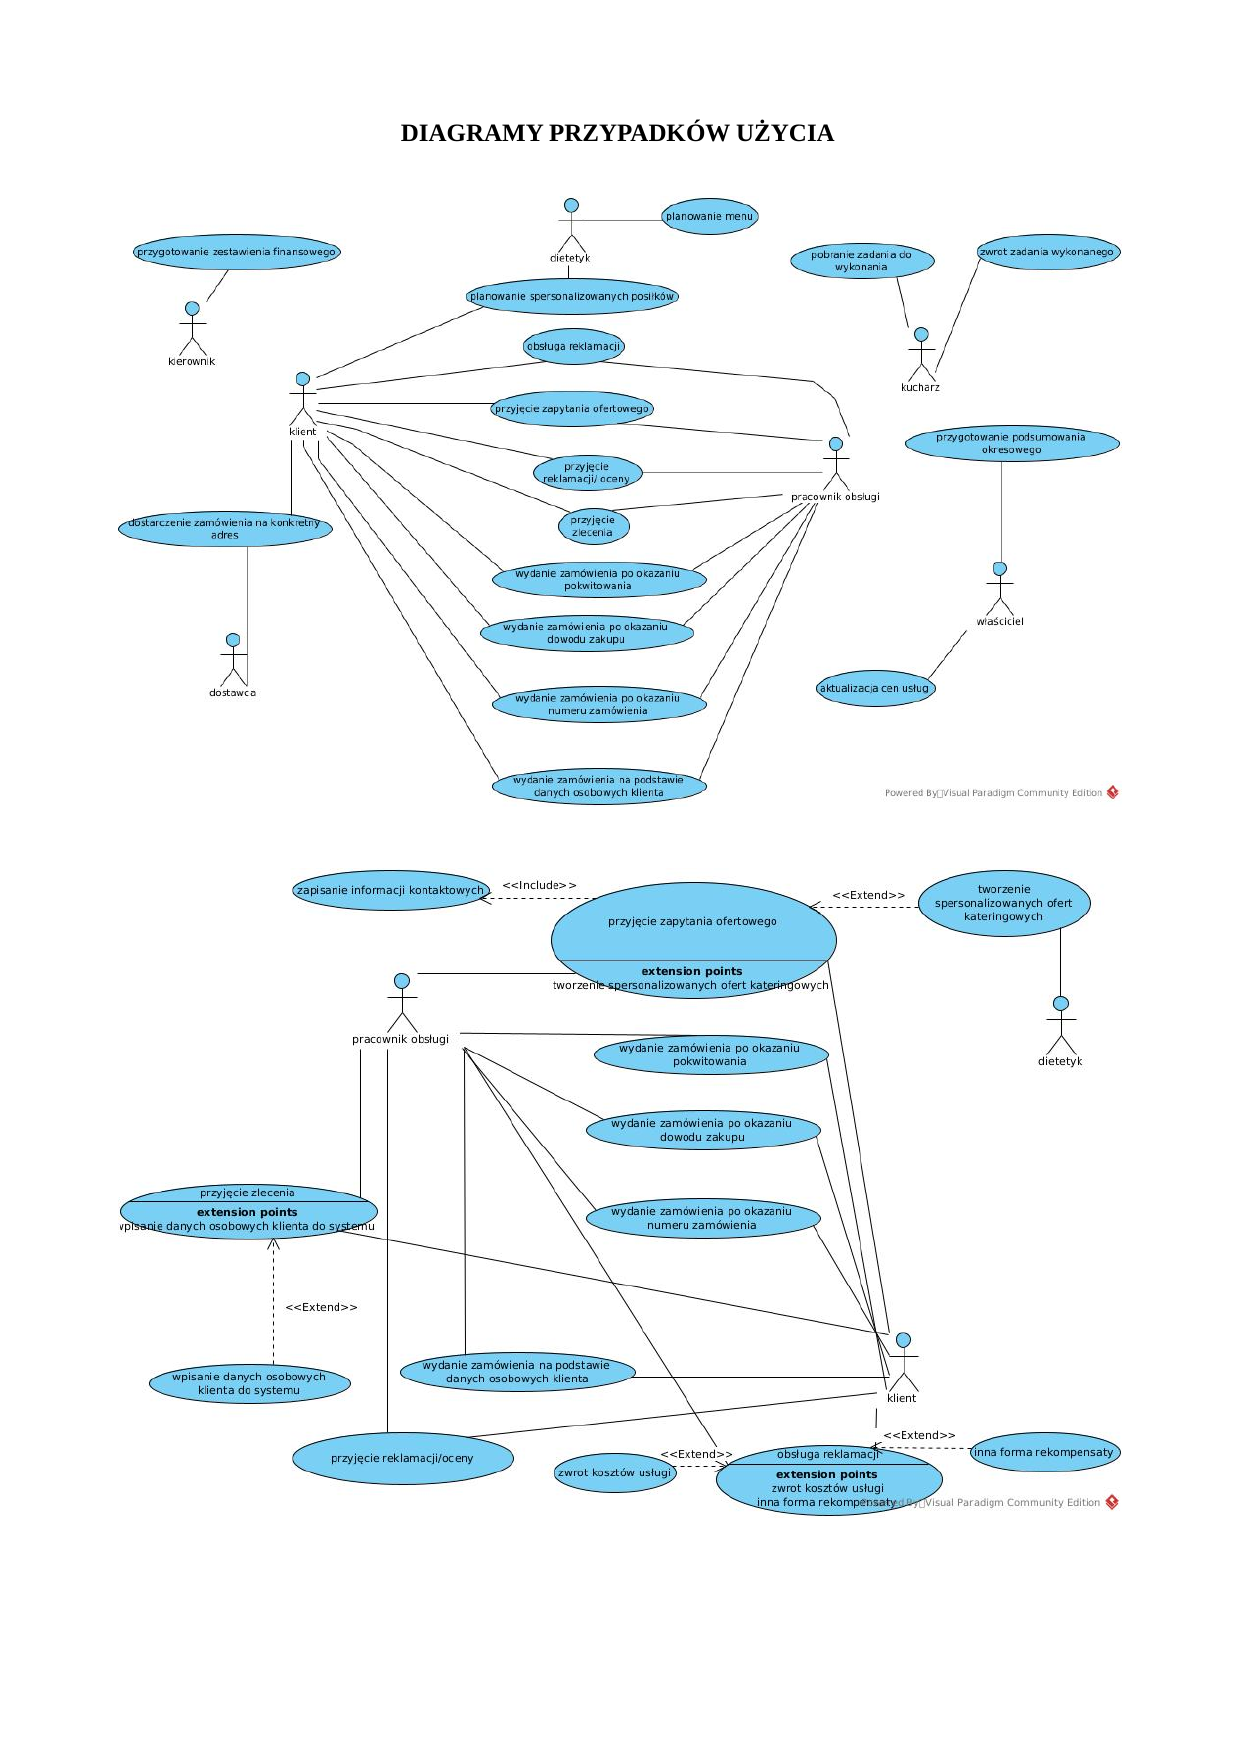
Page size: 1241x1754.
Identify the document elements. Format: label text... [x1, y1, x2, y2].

picture [118, 196, 1123, 807]
text DIAGRAMY PRZYPADKÓW UŻYCIA [118, 118, 1122, 147]
picture [118, 868, 1123, 1518]
